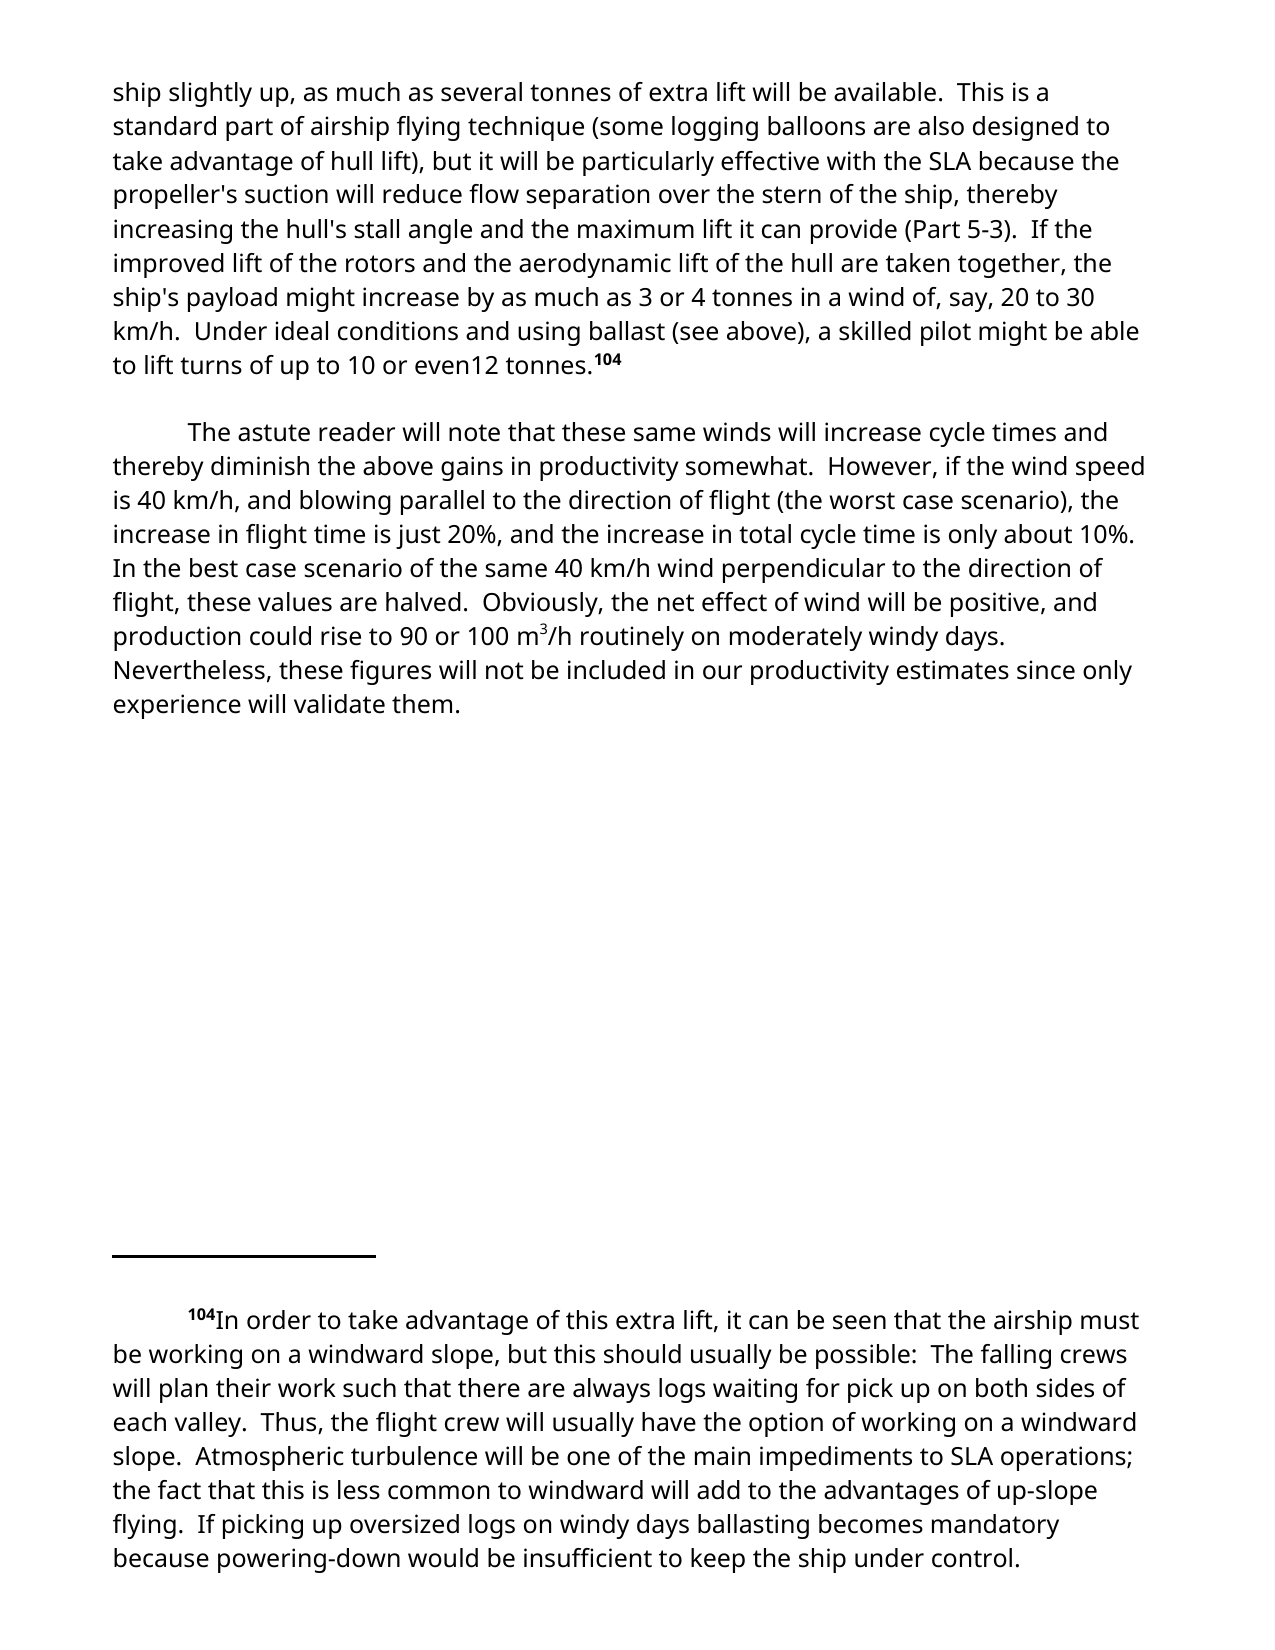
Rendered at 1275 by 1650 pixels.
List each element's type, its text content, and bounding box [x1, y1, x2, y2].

text The astute reader will note that these same winds will increase cycle times and thereby diminish the above gains in productivity somewhat. However, if the wind speed is 40 km/h, and blowing parallel to the direction of flight (the worst case scenario), the increase in flight time is just 20%, and the increase in total cycle time is only about 10%. In the best case scenario of the same 40 km/h wind perpendicular to the direction of flight, these values are halved. Obviously, the net effect of wind will be positive, and production could rise to 90 or 100 m3/h routinely on moderately windy days. Nevertheless, these figures will not be included in our productivity estimates since only experience will validate them. [112, 414, 1162, 721]
text ship slightly up, as much as several tonnes of extra lift will be available. This is a standard part of airship flying technique (some logging balloons are also designed to take advantage of hull lift), but it will be particularly effective with the SLA because the propeller's suction will reduce flow separation over the stern of the ship, thereby increasing the hull's stall angle and the maximum lift it can provide (Part 5-3). If the improved lift of the rotors and the aerodynamic lift of the hull are taken together, the ship's payload might increase by as much as 3 or 4 tonnes in a wind of, say, 20 to 30 km/h. Under ideal conditions and using ballast (see above), a skilled pilot might be able to lift turns of up to 10 or even12 tonnes. [112, 75, 1162, 382]
text In order to take advantage of this extra lift, it can be seen that the airship must be working on a windward slope, but this should usually be possible: The falling crews will plan their work such that there are always logs waiting for pick up on both sides of each valley. Thus, the flight crew will usually have the option of working on a windward slope. Atmospheric turbulence will be one of the main impediments to SLA operations; the fact that this is less common to windward will add to the advantages of up-slope flying. If picking up oversized logs on windy days ballasting becomes mandatory because powering-down would be insufficient to keep the ship under control. [112, 1302, 1162, 1575]
